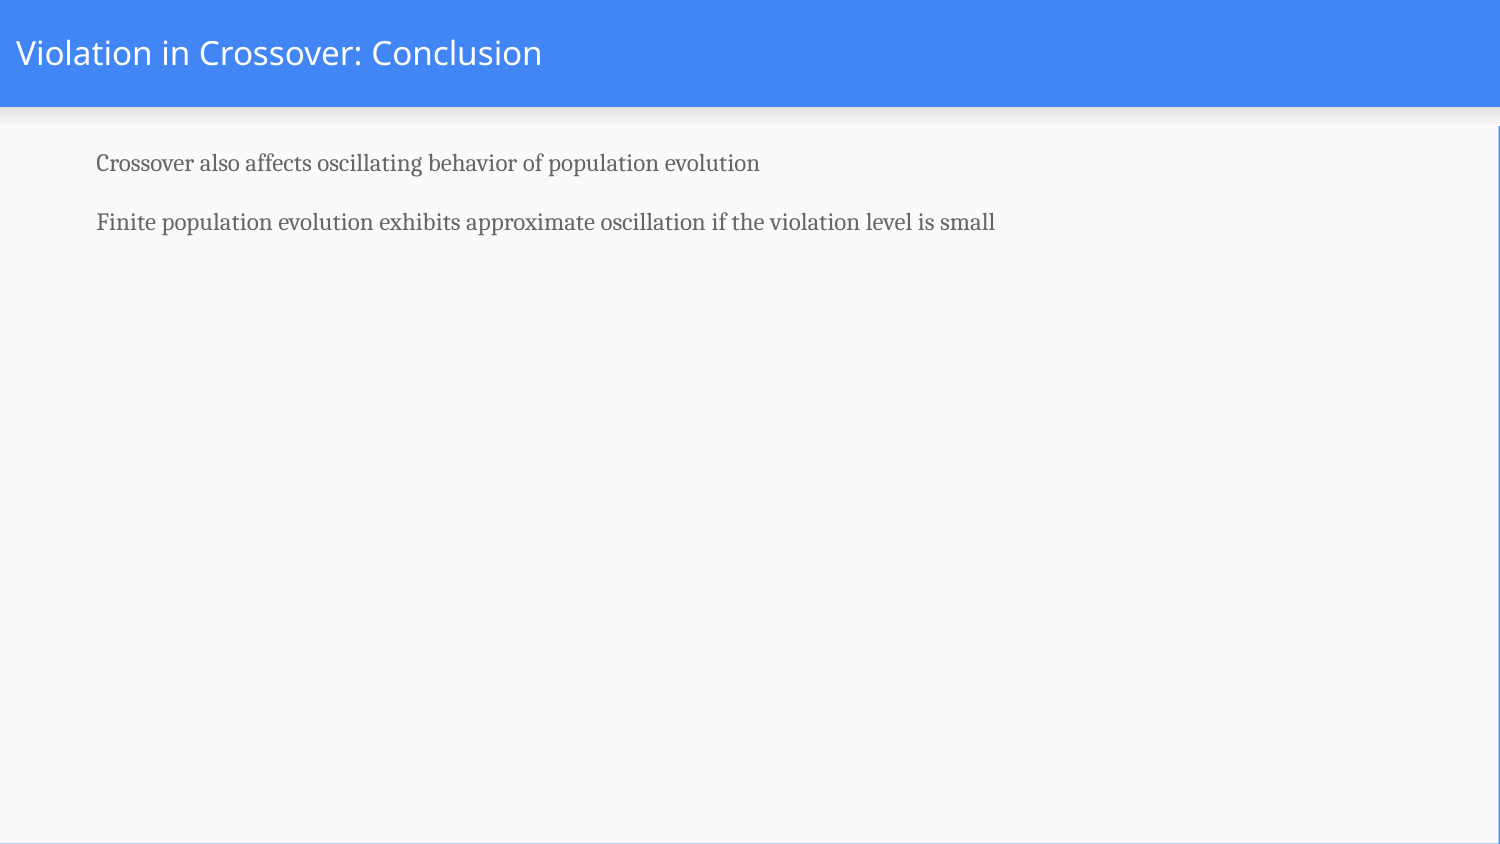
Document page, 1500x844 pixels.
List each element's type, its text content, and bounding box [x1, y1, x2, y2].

title Violation in Crossover: Conclusion [16, 2, 1464, 102]
text_box Crossover also affects oscillating behavior of population evolution Finite population evolution exhibits approximate oscillation if the violation level is small [81, 141, 1035, 430]
